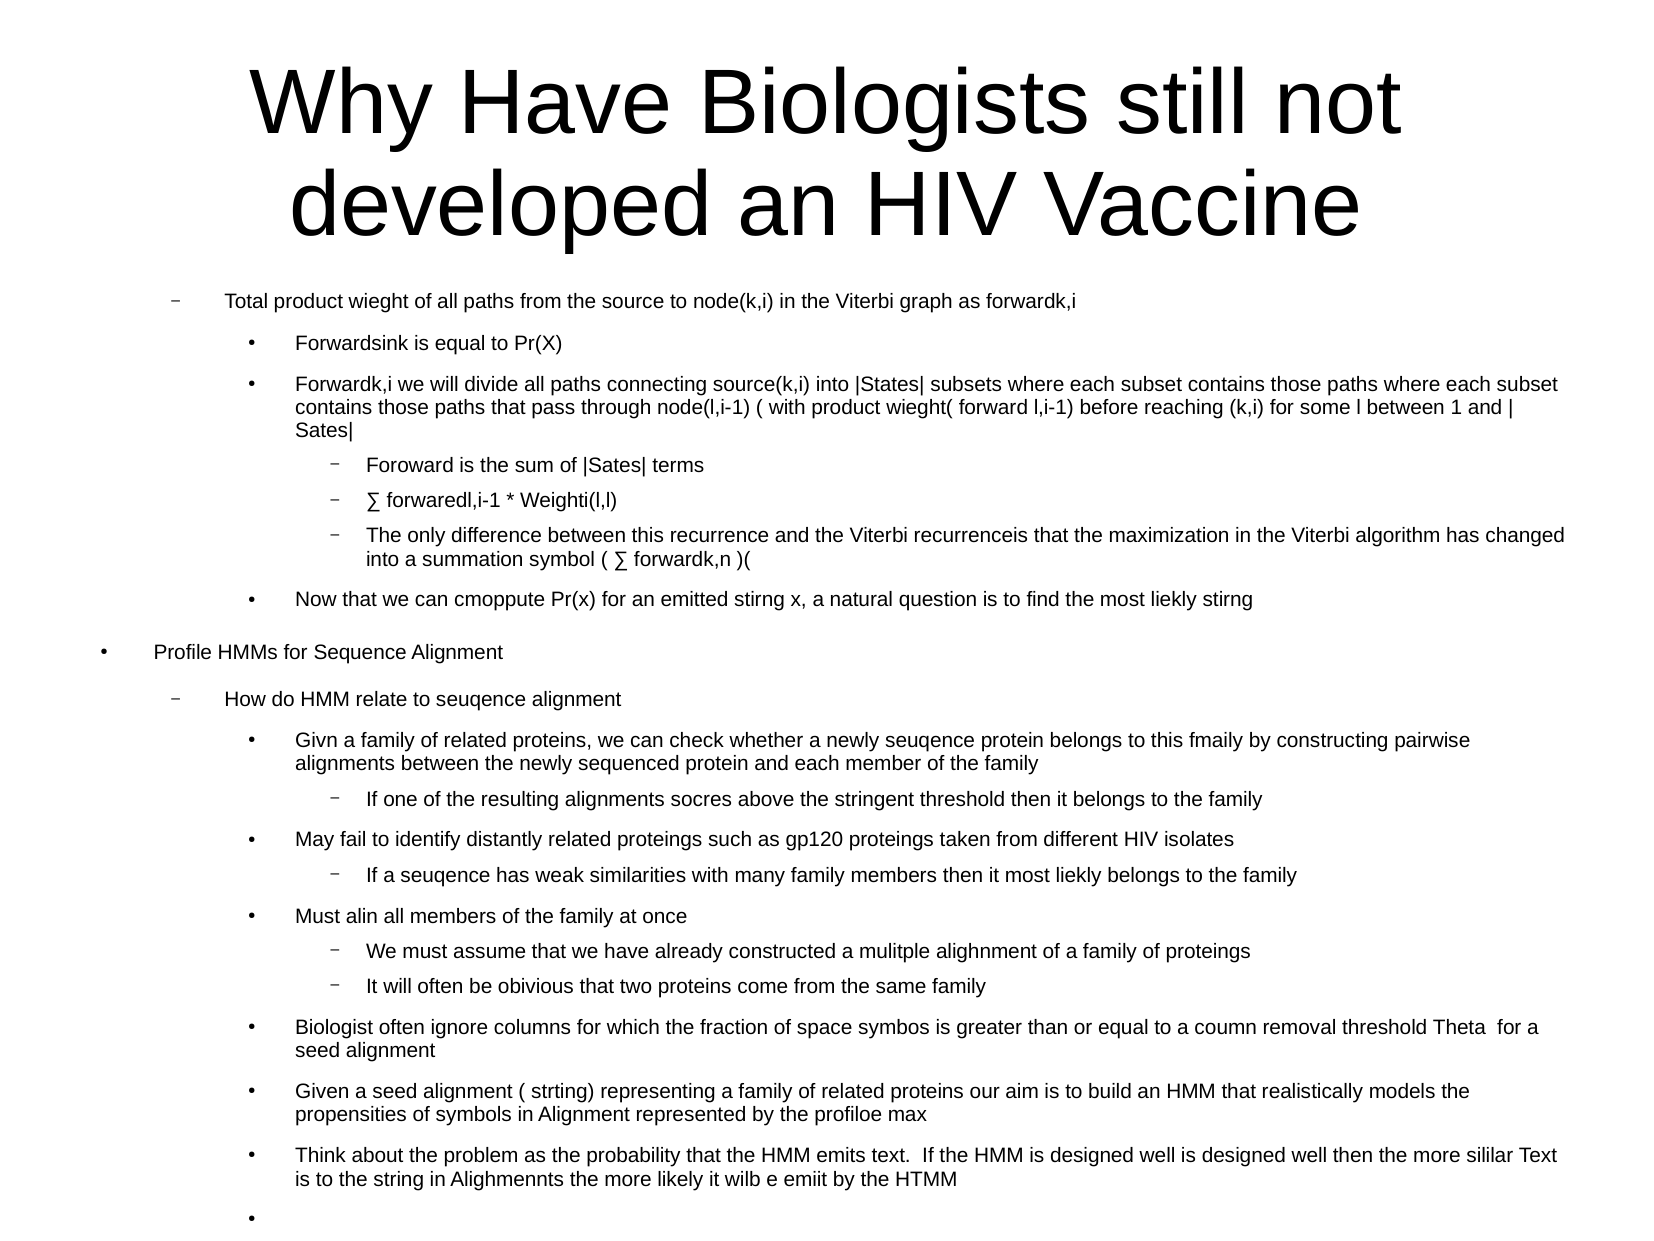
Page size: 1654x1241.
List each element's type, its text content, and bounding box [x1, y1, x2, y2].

list Total product wieght of all paths from the source to node(k,i) in the Viterbi graph as forwardk,i Forwardsink is equal to Pr(X) Forwardk,i we will divide all paths connecting source(k,i) into |States| subsets where each subset contains those paths where each subset contains those paths that pass through node(l,i-1) ( with product wieght( forward l,i-1) before reaching (k,i) for some l between 1 and |Sates| Foroward is the sum of |Sates| terms ∑ forwaredl,i-1 * Weighti(l,l) The only difference between this recurrence and the Viterbi recurrenceis that the maximization in the Viterbi algorithm has changed into a summation symbol ( ∑ forwardk,n )( Now that we can cmoppute Pr(x) for an emitted stirng x, a natural question is to find the most liekly stirng Profile HMMs for Sequence Alignment How do HMM relate to seuqence alignment Givn a family of related proteins, we can check whether a newly seuqence protein belongs to this fmaily by constructing pairwise alignments between the newly sequenced protein and each member of the family If one of the resulting alignments socres above the stringent threshold then it belongs to the family May fail to identify distantly related proteings such as gp120 proteings taken from different HIV isolates If a seuqence has weak similarities with many family members then it most liekly belongs to the family Must alin all members of the family at once We must assume that we have already constructed a mulitple alighnment of a family of proteings It will often be obivious that two proteins come from the same family Biologist often ignore columns for which the fraction of space symbos is greater than or equal to a coumn removal threshold Theta for a seed alignment Given a seed alignment ( strting) representing a family of related proteins our aim is to build an HMM that realistically models the propensities of symbols in Alignment represented by the profiloe max Think about the problem as the probability that the HMM emits text. If the HMM is designed well is designed well then the more sililar Text is to the string in Alighmennts the more likely it wilb e emiit by the HTMM [82, 290, 1571, 1229]
title Why Have Biologists still not developed an HIV Vaccine [82, 49, 1571, 257]
